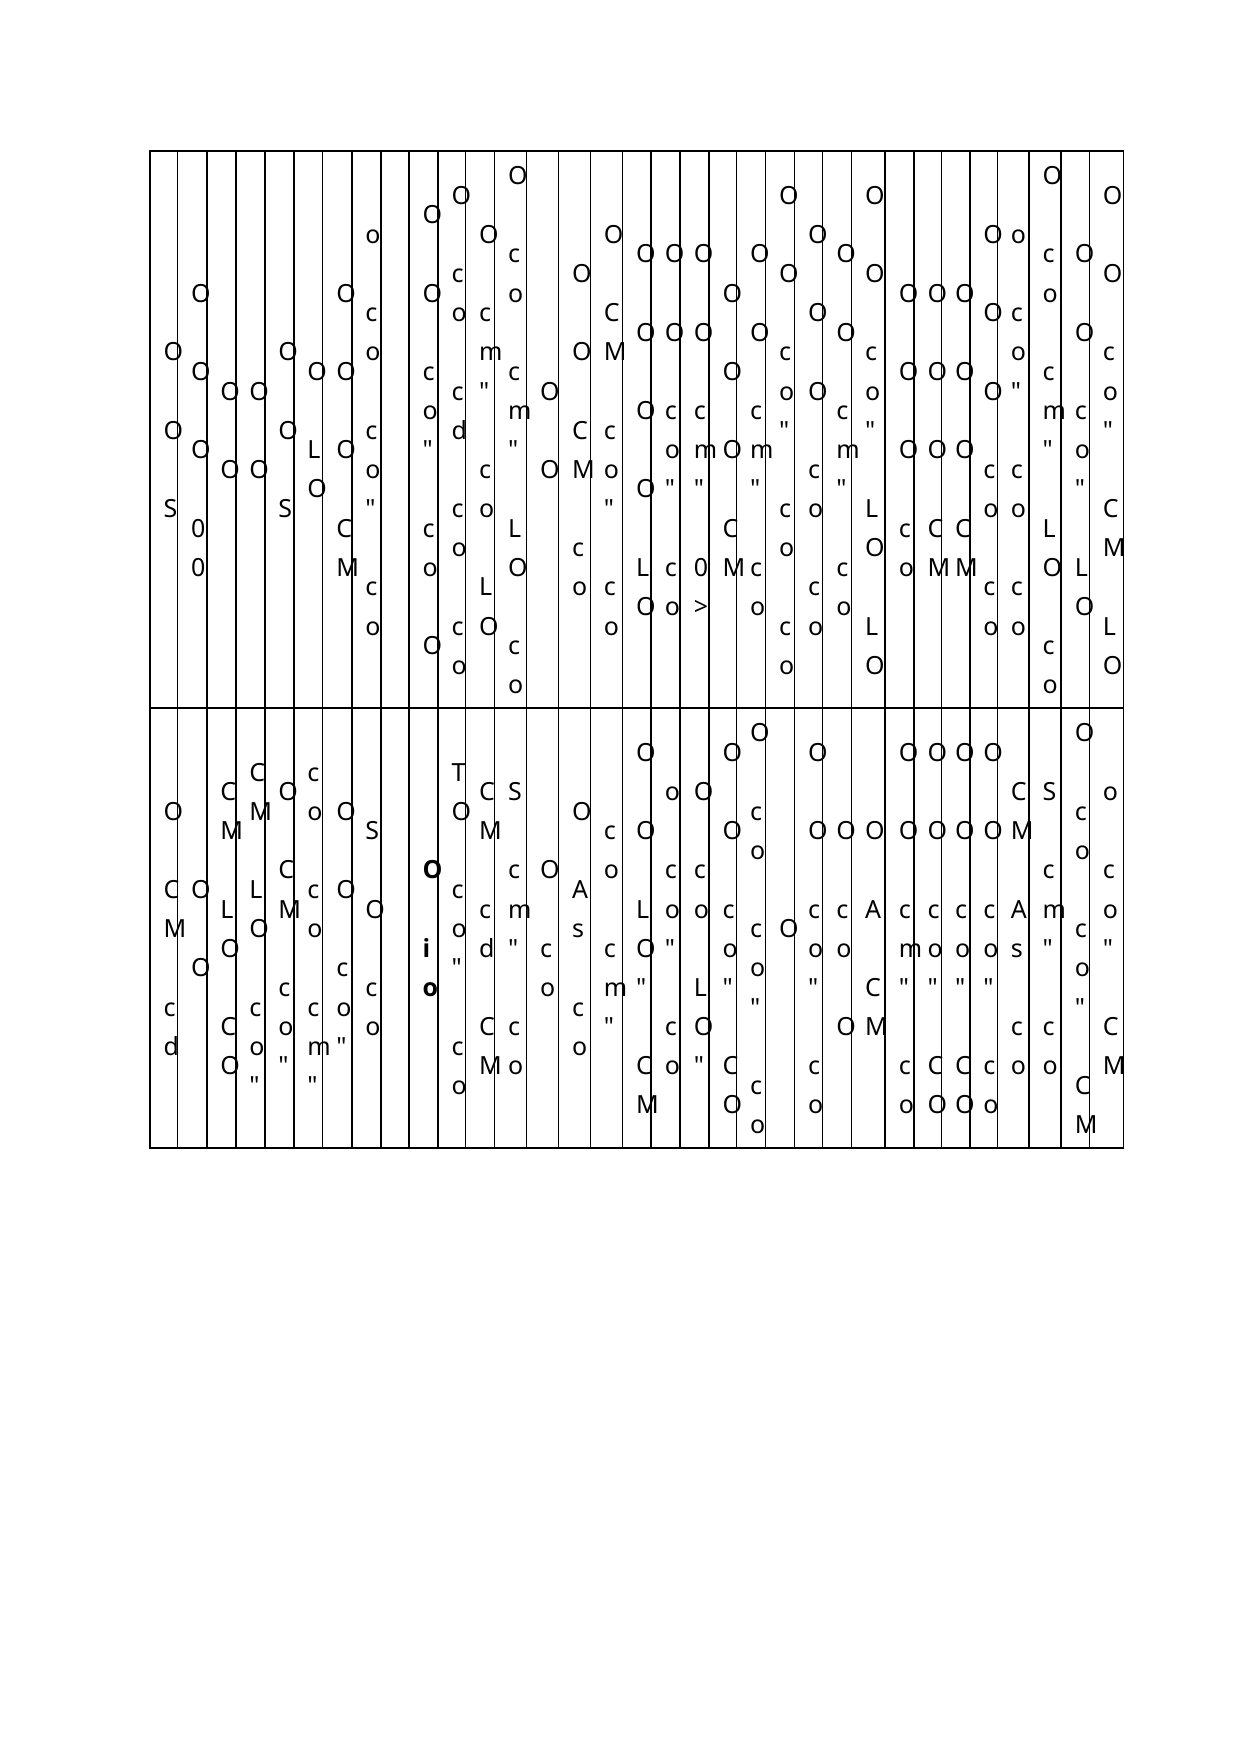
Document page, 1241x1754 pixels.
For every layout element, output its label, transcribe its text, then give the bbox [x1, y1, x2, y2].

table_cell O Ο [237, 152, 264, 707]
table_cell [382, 152, 408, 707]
table_cell O O O co co [971, 152, 997, 707]
table_cell O LO [295, 152, 322, 707]
table_cell O O co" co [795, 709, 822, 1147]
table_cell S cm" co [495, 709, 526, 1147]
table_cell Ο Ο [178, 709, 206, 1147]
table_cell O O LO" CM [623, 709, 650, 1147]
table_cell ο co" CM [1090, 709, 1123, 1147]
table_cell O As co [559, 709, 590, 1147]
table_cell O co co" CM [1062, 709, 1089, 1147]
table_cell O A CM [852, 709, 884, 1147]
table_cell O O [527, 152, 558, 707]
table_cell S cm" co [1030, 709, 1060, 1147]
table_cell O O O CM [710, 152, 736, 707]
table_cell O [766, 709, 794, 1147]
table_cell CM As co [998, 709, 1028, 1147]
table_cell ο co" co [652, 709, 679, 1147]
table_cell O O co" [323, 709, 351, 1147]
table_cell CM cd CM [466, 709, 494, 1147]
table_cell O CM co" [266, 709, 293, 1147]
table_cell O O O CM [942, 152, 969, 707]
table_cell O cm" co LO [466, 152, 494, 707]
table_cell O co cm" LO co [495, 152, 526, 707]
table_cell co co cm" [295, 709, 322, 1147]
table_cell O CM co" co [591, 152, 622, 707]
table_cell CM LO CO [208, 709, 235, 1147]
table_cell ο co" co co [998, 152, 1028, 707]
table_cell TO co" co [439, 709, 465, 1147]
table_cell O O co" CO [915, 709, 941, 1147]
table_cell O O co" LO LO [852, 152, 884, 707]
table_cell ο co co" co [353, 152, 380, 707]
table_cell O CM cd [151, 709, 177, 1147]
table_cell O O co" CO [942, 709, 969, 1147]
table_cell O Ο [208, 152, 235, 707]
table_cell O O co" LO [1062, 152, 1089, 707]
table_cell O O O O LO [623, 152, 650, 707]
table_cell Ο Ο Ο 00 [178, 152, 206, 707]
table_cell CM LO co" [237, 709, 264, 1147]
table_cell O O cm" co [823, 152, 851, 707]
table_cell O co O [823, 709, 851, 1147]
table_cell O O S [151, 152, 177, 707]
table_cell O O co" CM LO [1090, 152, 1123, 707]
table_cell O O O co [886, 152, 913, 707]
table_cell O O O CM [915, 152, 941, 707]
table_cell co cm" [591, 709, 622, 1147]
table_cell O co LO" [681, 709, 708, 1147]
table_cell O O co" co [971, 709, 997, 1147]
table_cell O O co" co O [410, 152, 437, 707]
table_cell O O O co co [795, 152, 822, 707]
table_cell O io [410, 709, 437, 1147]
table_cell O O O CM [323, 152, 351, 707]
table_cell O co cm" LO co [1030, 152, 1060, 707]
table_cell O co co" co [737, 709, 765, 1147]
table_cell O O cm" 0> [681, 152, 708, 707]
table_cell O O co" CO [710, 709, 736, 1147]
table_cell O O cm" co [737, 152, 765, 707]
table_cell [382, 709, 408, 1147]
table_cell O co [527, 709, 558, 1147]
table_cell O O cm" co [886, 709, 913, 1147]
table_cell O O CM co [559, 152, 590, 707]
table_cell O co cd co co [439, 152, 465, 707]
table_cell O O co" co [652, 152, 679, 707]
table_cell O O S [266, 152, 293, 707]
table_cell O O co" co co [766, 152, 794, 707]
table_cell S O co [353, 709, 380, 1147]
